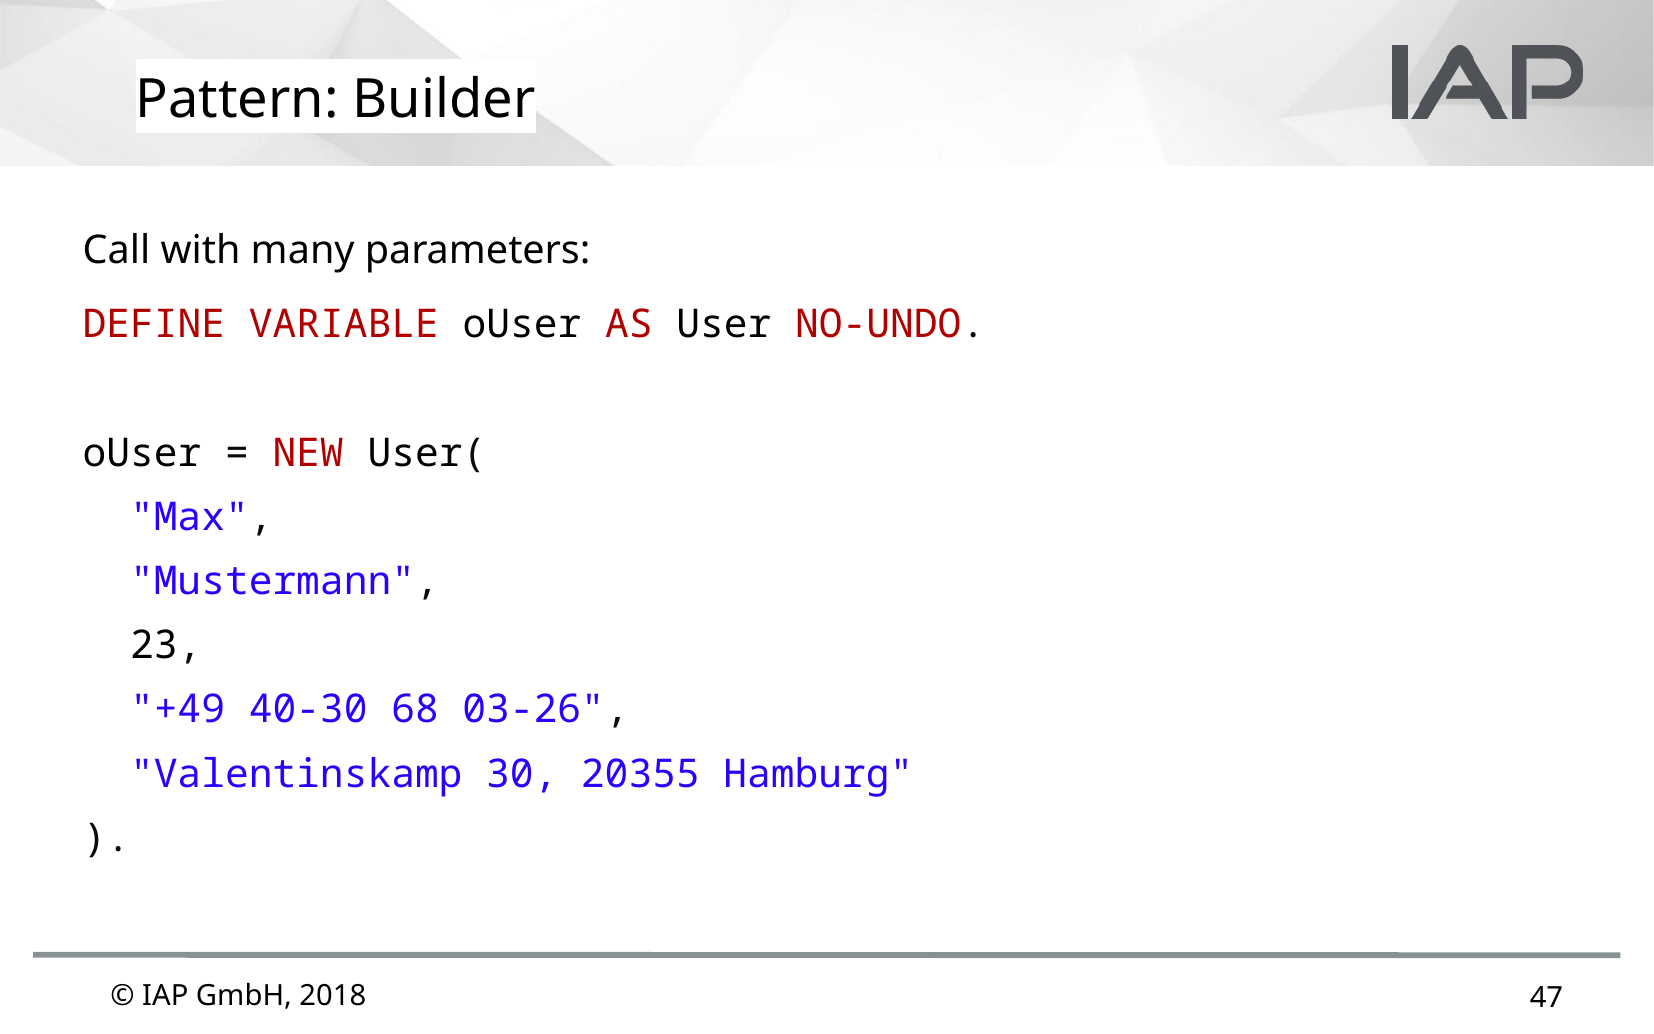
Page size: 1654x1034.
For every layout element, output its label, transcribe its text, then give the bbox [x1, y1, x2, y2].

list DEFINE VARIABLE oUser AS User NO-UNDO. oUser = NEW User( "Max", "Mustermann", 23, "+49 40-30 68 03-26", "Valentinskamp 30, 20355 Hamburg" ). [82, 295, 1571, 915]
list Call with many parameters: [82, 221, 1571, 295]
title Pattern: Builder [135, 41, 1264, 152]
picture [0, 0, 1654, 166]
